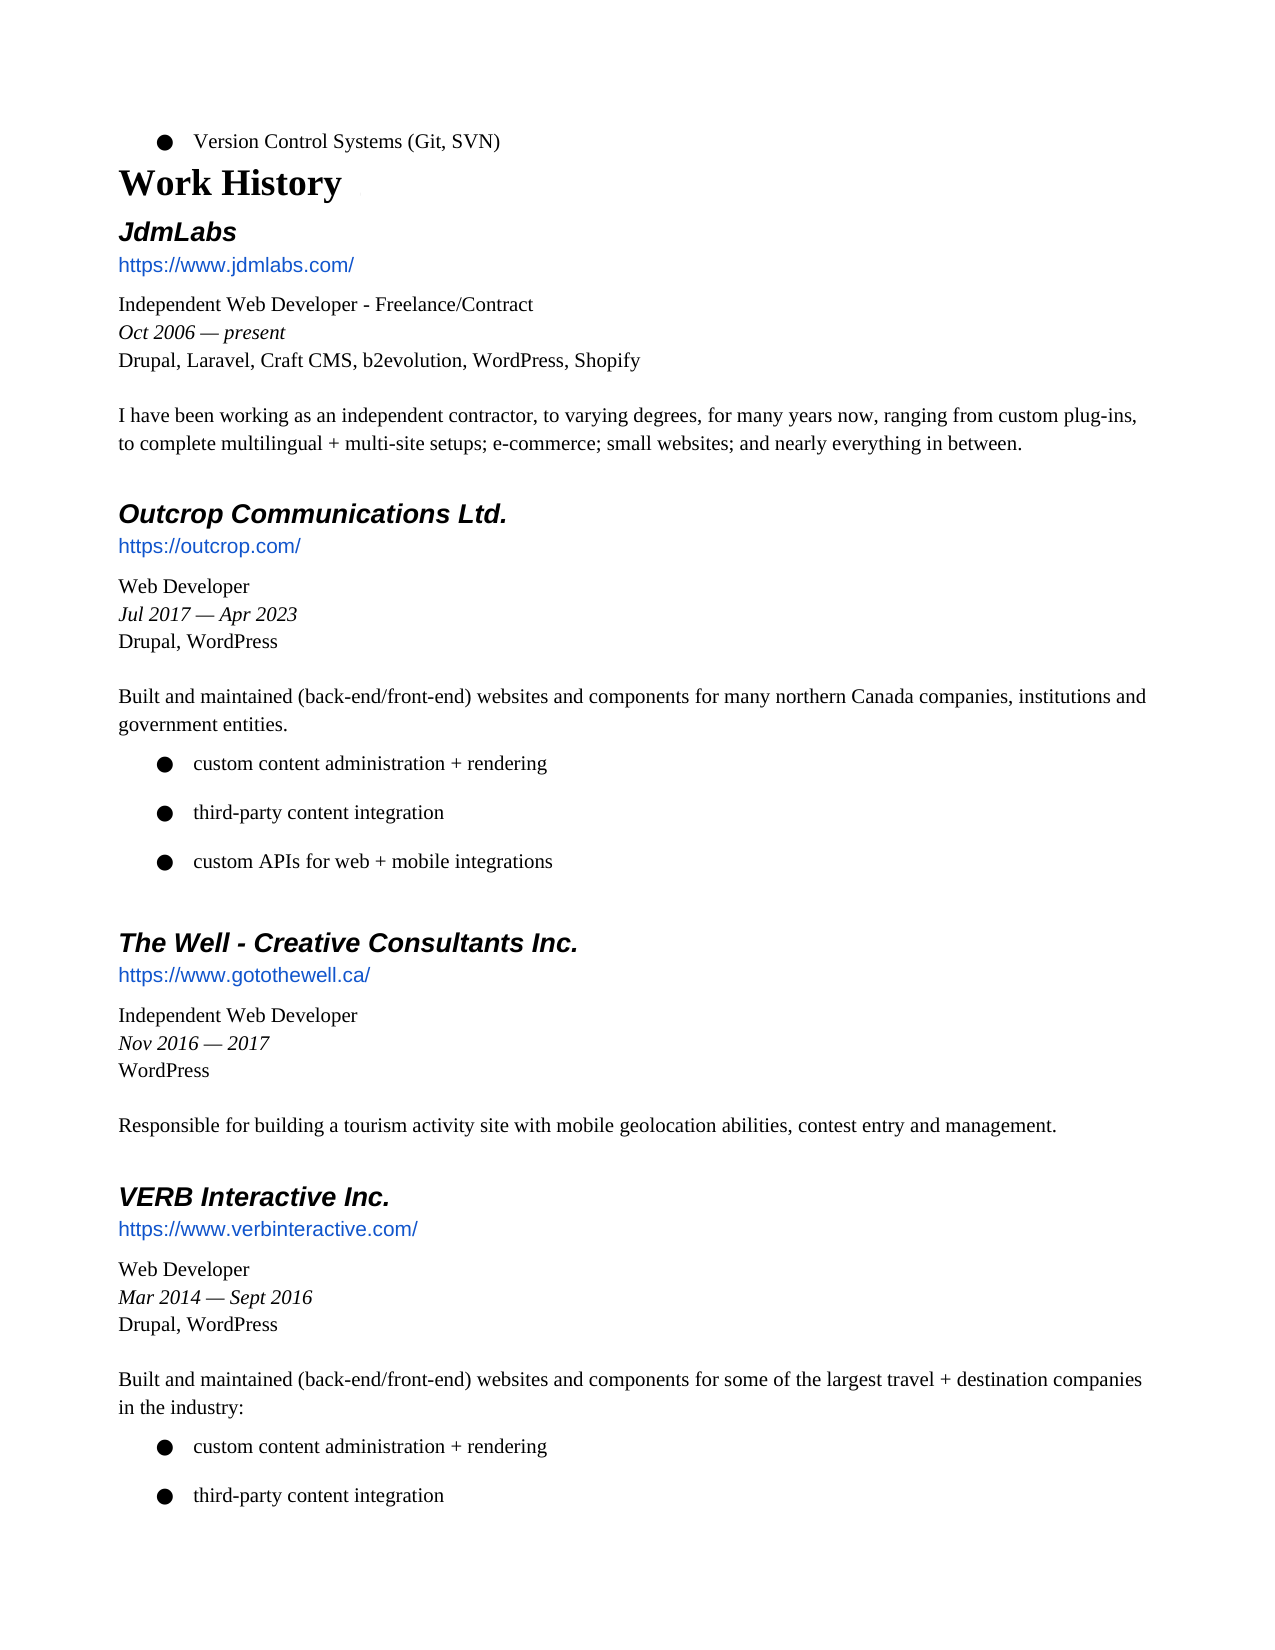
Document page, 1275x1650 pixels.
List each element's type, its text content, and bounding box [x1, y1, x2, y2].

text Responsible for building a tourism activity site with mobile geolocation abilities, contest entry and management. [118, 1113, 1157, 1137]
text Built and maintained (back-end/front-end) websites and components for some of the largest travel + destination companies in the industry: [118, 1367, 1157, 1419]
subtitle https://www.jdmlabs.com/ [118, 252, 1157, 276]
list third-party content integration [156, 1472, 1157, 1514]
text Independent Web Developer - Freelance/Contract Oct 2006 — present Drupal, Laravel, Craft CMS, b2evolution, WordPress, Shopify [118, 292, 1157, 372]
list custom content administration + rendering [156, 1423, 1157, 1465]
subtitle The Well - Creative Consultants Inc. [118, 927, 1157, 958]
list third-party content integration [156, 789, 1157, 831]
list custom content administration + rendering [156, 740, 1157, 782]
subtitle JdmLabs [118, 216, 1157, 248]
list custom APIs for web + mobile integrations [156, 838, 1157, 881]
list Version Control Systems (Git, SVN) [156, 118, 1157, 161]
subtitle https://outcrop.com/ [118, 534, 1157, 558]
subtitle VERB Interactive Inc. [118, 1181, 1157, 1212]
text Web Developer Jul 2017 — Apr 2023 Drupal, WordPress [118, 574, 1157, 653]
text Built and maintained (back-end/front-end) websites and components for many northern Canada companies, institutions and government entities. [118, 684, 1157, 736]
subtitle https://www.verbinteractive.com/ [118, 1217, 1157, 1241]
subtitle Outcrop Communications Ltd. [118, 498, 1157, 529]
text I have been working as an independent contractor, to varying degrees, for many years now, ranging from custom plug-ins, to complete multilingual + multi-site setups; e-commerce; small websites; and nearly everything in between. [118, 403, 1157, 454]
subtitle Work History [118, 161, 1157, 204]
text Web Developer Mar 2014 — Sept 2016 Drupal, WordPress [118, 1257, 1157, 1336]
subtitle https://www.gotothewell.ca/ [118, 963, 1157, 987]
text Independent Web Developer Nov 2016 — 2017 WordPress [118, 1003, 1157, 1082]
